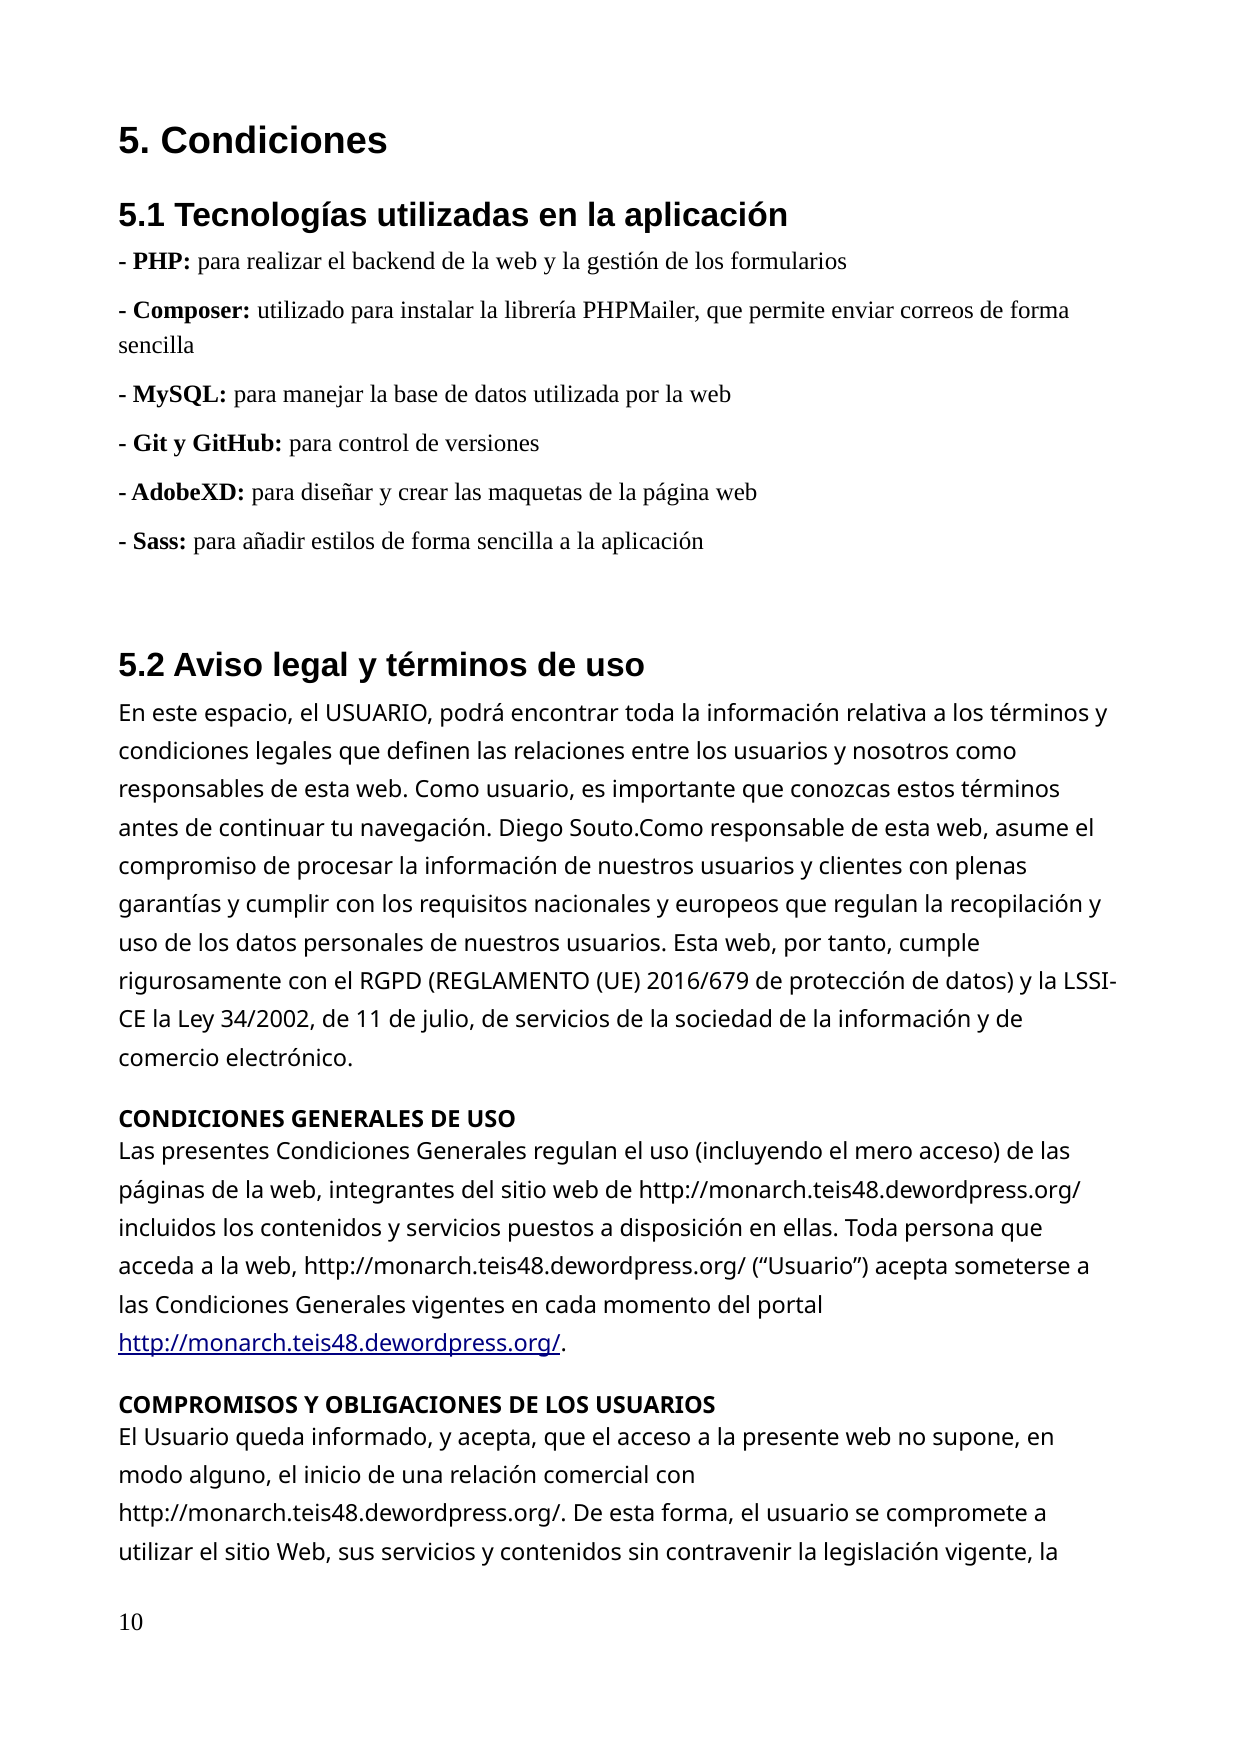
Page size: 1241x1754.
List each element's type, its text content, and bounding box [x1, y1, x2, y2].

subtitle 5.2 Aviso legal y términos de uso [118, 645, 1122, 684]
text - MySQL: para manejar la base de datos utilizada por la web [118, 379, 1122, 408]
subtitle COMPROMISOS Y OBLIGACIONES DE LOS USUARIOS [118, 1379, 1122, 1420]
subtitle CONDICIONES GENERALES DE USO [118, 1094, 1122, 1135]
text - PHP: para realizar el backend de la web y la gestión de los formularios [118, 246, 1122, 275]
text - AdobeXD: para diseñar y crear las maquetas de la página web [118, 477, 1122, 506]
subtitle 5.1 Tecnologías utilizadas en la aplicación [118, 195, 1122, 234]
text - Composer: utilizado para instalar la librería PHPMailer, que permite enviar correos de forma sencilla [118, 295, 1122, 358]
subtitle 5. Condiciones [118, 118, 1122, 162]
text El Usuario queda informado, y acepta, que el acceso a la presente web no supone, en modo alguno, el inicio de una relación comercial con http://monarch.teis48.dewordpress.org/. De esta forma, el usuario se compromete a utilizar el sitio Web, sus servicios y contenidos sin contravenir la legislación vigente, la [118, 1420, 1122, 1567]
text - Sass: para añadir estilos de forma sencilla a la aplicación [118, 526, 1122, 555]
text Las presentes Condiciones Generales regulan el uso (incluyendo el mero acceso) de las páginas de la web, integrantes del sitio web de http://monarch.teis48.dewordpress.org/ incluidos los contenidos y servicios puestos a disposición en ellas. Toda persona que acceda a la web, http://monarch.teis48.dewordpress.org/ (“Usuario”) acepta someterse a las Condiciones Generales vigentes en cada momento del portal http://monarch.teis48.dewordpress.org/. [118, 1135, 1122, 1358]
text - Git y GitHub: para control de versiones [118, 428, 1122, 457]
text En este espacio, el USUARIO, podrá encontrar toda la información relativa a los términos y condiciones legales que definen las relaciones entre los usuarios y nosotros como responsables de esta web. Como usuario, es importante que conozcas estos términos antes de continuar tu navegación. Diego Souto.Como responsable de esta web, asume el compromiso de procesar la información de nuestros usuarios y clientes con plenas garantías y cumplir con los requisitos nacionales y europeos que regulan la recopilación y uso de los datos personales de nuestros usuarios. Esta web, por tanto, cumple rigurosamente con el RGPD (REGLAMENTO (UE) 2016/679 de protección de datos) y la LSSI-CE la Ley 34/2002, de 11 de julio, de servicios de la sociedad de la información y de comercio electrónico. [118, 696, 1122, 1073]
